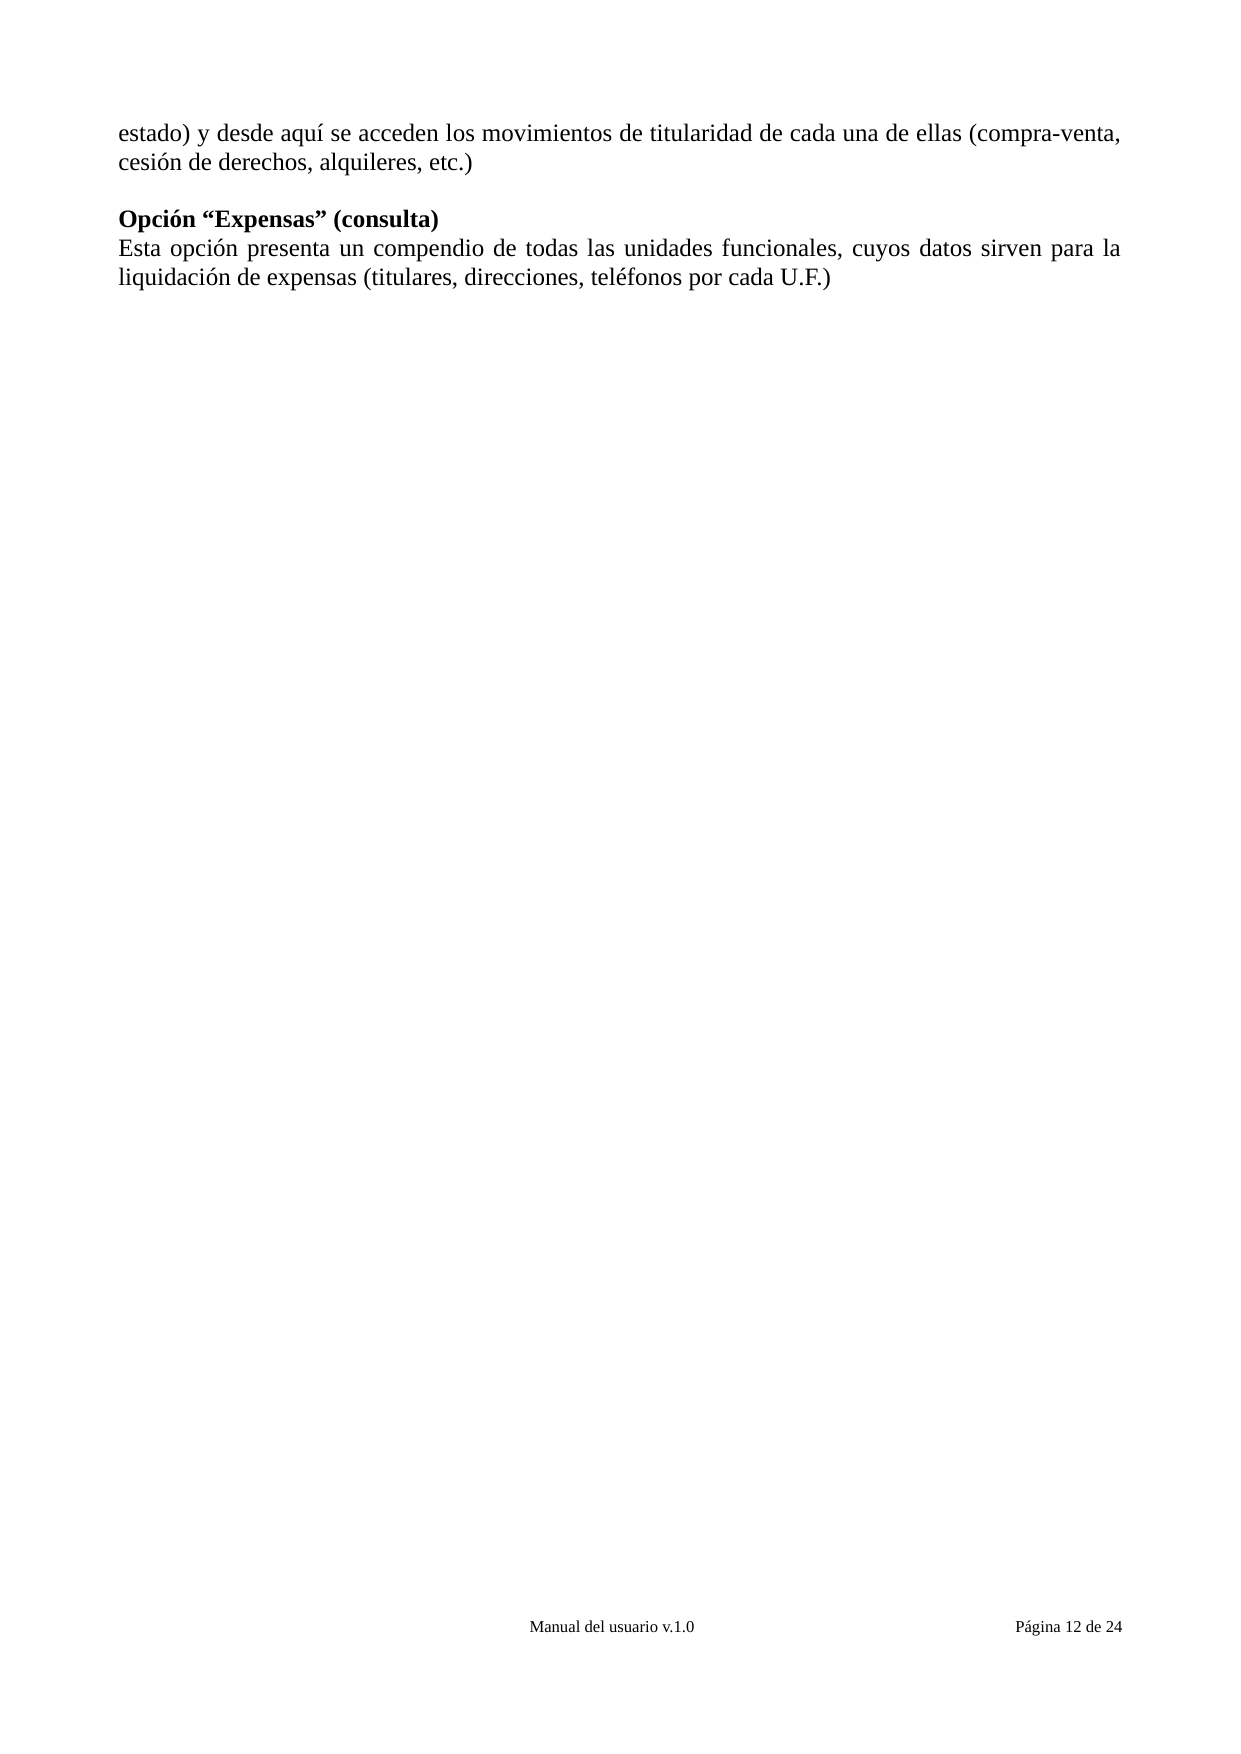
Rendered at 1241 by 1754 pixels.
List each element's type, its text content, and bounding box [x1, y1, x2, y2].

text Opción “Expensas” (consulta) [118, 204, 1122, 233]
text Esta opción presenta un compendio de todas las unidades funcionales, cuyos datos sirven para la liquidación de expensas (titulares, direcciones, teléfonos por cada U.F.) [118, 233, 1122, 291]
text estado) y desde aquí se acceden los movimientos de titularidad de cada una de ellas (compra-venta, cesión de derechos, alquileres, etc.) [118, 118, 1122, 176]
